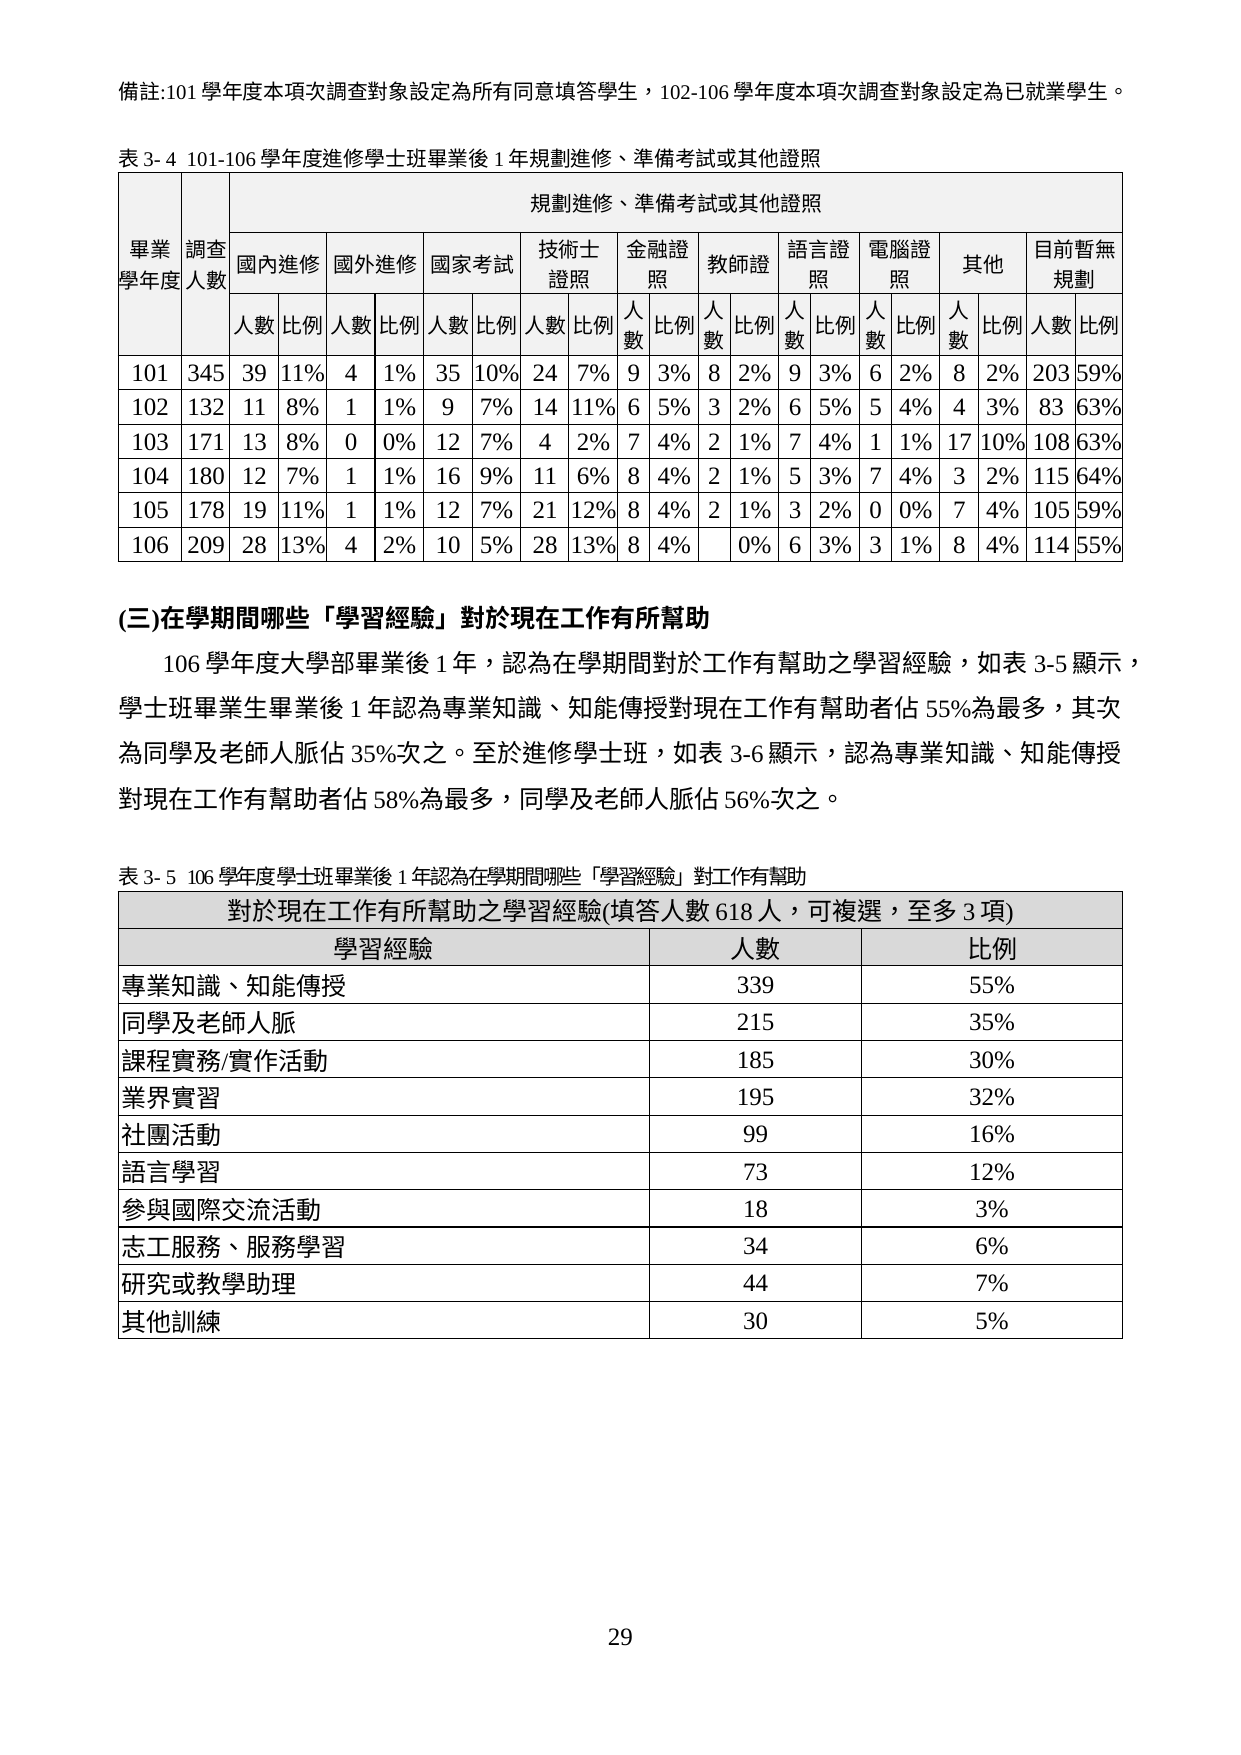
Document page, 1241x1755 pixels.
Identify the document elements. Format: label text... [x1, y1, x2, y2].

table_cell 132 [182, 390, 229, 423]
table_cell 7 [860, 459, 891, 492]
table_cell 2% [731, 390, 778, 423]
table_cell 44 [650, 1265, 861, 1301]
table_cell 9 [424, 390, 472, 423]
table_cell 10 [424, 528, 472, 561]
table_cell 28 [521, 528, 568, 561]
table_cell 4 [940, 390, 978, 423]
text (三)在學期間哪些「學習經驗」對於現在工作有所幫助 [118, 598, 1122, 634]
table_cell 11 [521, 459, 568, 492]
table_cell 2% [979, 459, 1026, 492]
table_cell 3% [811, 356, 859, 389]
table_cell 7% [473, 493, 520, 527]
table_cell 7% [862, 1265, 1122, 1301]
table_cell 1% [731, 459, 778, 492]
table_cell 0 [860, 493, 891, 527]
table_cell 11% [279, 356, 326, 389]
table_cell 2% [569, 425, 617, 458]
table_cell 11% [569, 390, 617, 423]
table_cell 104 [119, 459, 181, 492]
table_cell 180 [182, 459, 229, 492]
table_cell 9 [779, 356, 810, 389]
table_cell 203 [1027, 356, 1075, 389]
table_cell 人數 [860, 294, 891, 355]
table_cell 3 [940, 459, 978, 492]
table_cell 18 [650, 1190, 861, 1226]
table_cell 4 [521, 425, 568, 458]
table_cell 63% [1076, 425, 1122, 458]
table_cell 4% [650, 459, 698, 492]
table_cell 2% [811, 493, 859, 527]
table_cell 5 [860, 390, 891, 423]
table_cell 8% [279, 425, 326, 458]
table_cell 課程實務/實作活動 [119, 1041, 649, 1077]
table_cell 171 [182, 425, 229, 458]
table_cell 6 [860, 356, 891, 389]
table_cell 比例 [376, 294, 423, 355]
table_cell 同學及老師人脈 [119, 1004, 649, 1040]
text 表3- 4 101-106學年度進修學士班畢業後1年規劃進修、準備考試或其他證照 [118, 142, 1122, 172]
table_cell 1% [892, 425, 939, 458]
table_cell 1% [731, 425, 778, 458]
table_cell 8 [940, 356, 978, 389]
table_cell 人數 [618, 294, 649, 355]
table_cell 16% [862, 1116, 1122, 1152]
table_cell 8 [940, 528, 978, 561]
table_cell 2 [699, 425, 730, 458]
table_cell 7 [940, 493, 978, 527]
table_cell 2% [979, 356, 1026, 389]
table_cell 0 [327, 425, 374, 458]
table_cell 12 [230, 459, 278, 492]
table_cell 比例 [1076, 294, 1122, 355]
table_cell 339 [650, 966, 861, 1003]
table_cell 2% [892, 356, 939, 389]
table_cell 4% [811, 425, 859, 458]
table_cell 國家考試 [424, 233, 520, 293]
table_cell 1% [892, 528, 939, 561]
table_cell 3 [860, 528, 891, 561]
table_cell 1 [327, 459, 374, 492]
table_cell 8 [618, 528, 649, 561]
table_cell 4% [979, 528, 1026, 561]
table_cell 8 [618, 459, 649, 492]
table_cell 3 [779, 493, 810, 527]
table_cell 1% [376, 390, 423, 423]
table_cell 教師證 [699, 233, 778, 293]
table_cell 語言學習 [119, 1153, 649, 1189]
table_header 調查 人數 [182, 173, 229, 355]
table_cell 99 [650, 1116, 861, 1152]
table_cell 比例 [892, 294, 939, 355]
text 表3- 5 106學年度學士班畢業後1年認為在學期間哪些「學習經驗」對工作有幫助 [118, 861, 1122, 891]
table_cell 人數 [1027, 294, 1075, 355]
table_cell 人數 [940, 294, 978, 355]
table_cell 83 [1027, 390, 1075, 423]
table_cell 7% [279, 459, 326, 492]
table_cell 114 [1027, 528, 1075, 561]
table_cell 目前暫無 規劃 [1027, 233, 1122, 293]
table_header 畢業 學年度 [119, 173, 181, 355]
table_cell 6 [779, 390, 810, 423]
table_cell 178 [182, 493, 229, 527]
table_cell 技術士 證照 [521, 233, 617, 293]
table_cell 4% [979, 493, 1026, 527]
table_cell 8 [618, 493, 649, 527]
table_cell 101 [119, 356, 181, 389]
table_cell 3% [979, 390, 1026, 423]
table_cell 其他 [940, 233, 1026, 293]
table_cell 1% [731, 493, 778, 527]
table_cell 345 [182, 356, 229, 389]
table_cell 5% [650, 390, 698, 423]
table_cell 4% [650, 528, 698, 561]
table_cell 社團活動 [119, 1116, 649, 1152]
table_cell 12 [424, 493, 472, 527]
table_cell 學習經驗 [119, 929, 649, 965]
table_cell 比例 [979, 294, 1026, 355]
table_cell 5% [473, 528, 520, 561]
table_cell 24 [521, 356, 568, 389]
table_cell 8 [699, 356, 730, 389]
text 備註:101學年度本項次調查對象設定為所有同意填答學生，102-106學年度本項次調查對象設定為已就業學生。 [118, 75, 1122, 105]
table_cell 32% [862, 1078, 1122, 1114]
table_cell 102 [119, 390, 181, 423]
table_cell 參與國際交流活動 [119, 1190, 649, 1226]
table_cell 10% [979, 425, 1026, 458]
table_cell 電腦證照 [860, 233, 939, 293]
table_cell 59% [1076, 493, 1122, 527]
table_cell 35 [424, 356, 472, 389]
table_cell 209 [182, 528, 229, 561]
table_cell 6 [618, 390, 649, 423]
table_cell 業界實習 [119, 1078, 649, 1114]
table_cell 4 [327, 356, 374, 389]
table_cell 3% [650, 356, 698, 389]
table_cell 金融證照 [618, 233, 698, 293]
table_cell 10% [473, 356, 520, 389]
table_cell 4% [892, 390, 939, 423]
table_cell 4% [650, 493, 698, 527]
table_cell 106 [119, 528, 181, 561]
table_cell 16 [424, 459, 472, 492]
table_cell 1% [376, 493, 423, 527]
table_cell 人數 [779, 294, 810, 355]
table_cell 28 [230, 528, 278, 561]
table_cell 6 [779, 528, 810, 561]
table_cell 比例 [473, 294, 520, 355]
table_cell 11% [279, 493, 326, 527]
table_cell 7% [473, 390, 520, 423]
table_cell 12% [862, 1153, 1122, 1189]
table_cell 研究或教學助理 [119, 1265, 649, 1301]
table_cell 0% [376, 425, 423, 458]
table_cell 1 [327, 493, 374, 527]
table_cell 4 [327, 528, 374, 561]
table_cell 39 [230, 356, 278, 389]
table_cell 比例 [811, 294, 859, 355]
table_cell 13% [279, 528, 326, 561]
table_cell 2% [376, 528, 423, 561]
table_cell 人數 [424, 294, 472, 355]
table_cell 專業知識、知能傳授 [119, 966, 649, 1003]
table_cell 7% [569, 356, 617, 389]
table_cell 3 [699, 390, 730, 423]
table_cell 105 [119, 493, 181, 527]
table_cell 30 [650, 1302, 861, 1338]
table_cell 國內進修 [230, 233, 326, 293]
table_cell 6% [569, 459, 617, 492]
table_cell 17 [940, 425, 978, 458]
table_cell 63% [1076, 390, 1122, 423]
table_cell 人數 [521, 294, 568, 355]
table_cell 國外進修 [327, 233, 423, 293]
table_cell [699, 528, 730, 561]
text 106學年度大學部畢業後1年，認為在學期間對於工作有幫助之學習經驗，如表3-5顯示，學士班畢業生畢業後1年認為專業知識、知能傳授對現在工作有幫助者佔55%為最多，其次為同學及老師人脈佔35%次之。至於進修學士班，如表3-6顯示，認為專業知識、知能傳授對現在工作有幫助者佔58%為最多，同學及老師人脈佔56%次之。 [118, 643, 1122, 816]
table_cell 55% [862, 966, 1122, 1003]
table_cell 7 [779, 425, 810, 458]
table_cell 2% [731, 356, 778, 389]
table_cell 5% [862, 1302, 1122, 1338]
table_cell 1 [327, 390, 374, 423]
table_header 對於現在工作有所幫助之學習經驗(填答人數618人，可複選，至多3項) [119, 892, 1122, 928]
table_cell 1% [376, 356, 423, 389]
table_cell 9% [473, 459, 520, 492]
table_cell 3% [862, 1190, 1122, 1226]
table_cell 0% [892, 493, 939, 527]
table_cell 人數 [230, 294, 278, 355]
table_cell 21 [521, 493, 568, 527]
table_cell 12 [424, 425, 472, 458]
table_cell 1% [376, 459, 423, 492]
table_cell 34 [650, 1228, 861, 1264]
table_cell 9 [618, 356, 649, 389]
table_cell 195 [650, 1078, 861, 1114]
table_cell 語言證照 [779, 233, 859, 293]
table_cell 比例 [650, 294, 698, 355]
table_cell 比例 [731, 294, 778, 355]
table_cell 11 [230, 390, 278, 423]
table_cell 0% [731, 528, 778, 561]
table_cell 其他訓練 [119, 1302, 649, 1338]
table_cell 215 [650, 1004, 861, 1040]
table_cell 5% [811, 390, 859, 423]
table_cell 比例 [862, 929, 1122, 965]
table_cell 64% [1076, 459, 1122, 492]
table_cell 30% [862, 1041, 1122, 1077]
table_cell 12% [569, 493, 617, 527]
table_cell 13 [230, 425, 278, 458]
table_cell 115 [1027, 459, 1075, 492]
table_cell 59% [1076, 356, 1122, 389]
table_cell 5 [779, 459, 810, 492]
table_cell 73 [650, 1153, 861, 1189]
table_cell 19 [230, 493, 278, 527]
table_cell 105 [1027, 493, 1075, 527]
table_cell 比例 [279, 294, 326, 355]
table_cell 3% [811, 528, 859, 561]
table_cell 14 [521, 390, 568, 423]
table_cell 7% [473, 425, 520, 458]
table_cell 4% [892, 459, 939, 492]
table_cell 7 [618, 425, 649, 458]
table_header 規劃進修、準備考試或其他證照 [230, 173, 1122, 232]
table_cell 6% [862, 1228, 1122, 1264]
table_cell 2 [699, 459, 730, 492]
table_cell 8% [279, 390, 326, 423]
table_cell 人數 [650, 929, 861, 965]
table_cell 4% [650, 425, 698, 458]
table_cell 35% [862, 1004, 1122, 1040]
table_cell 2 [699, 493, 730, 527]
table_cell 3% [811, 459, 859, 492]
table_cell 13% [569, 528, 617, 561]
table_cell 55% [1076, 528, 1122, 561]
table_cell 108 [1027, 425, 1075, 458]
table_cell 志工服務、服務學習 [119, 1228, 649, 1264]
table_cell 比例 [569, 294, 617, 355]
table_cell 103 [119, 425, 181, 458]
table_cell 人數 [699, 294, 730, 355]
table_cell 人數 [327, 294, 374, 355]
table_cell 185 [650, 1041, 861, 1077]
table_cell 1 [860, 425, 891, 458]
